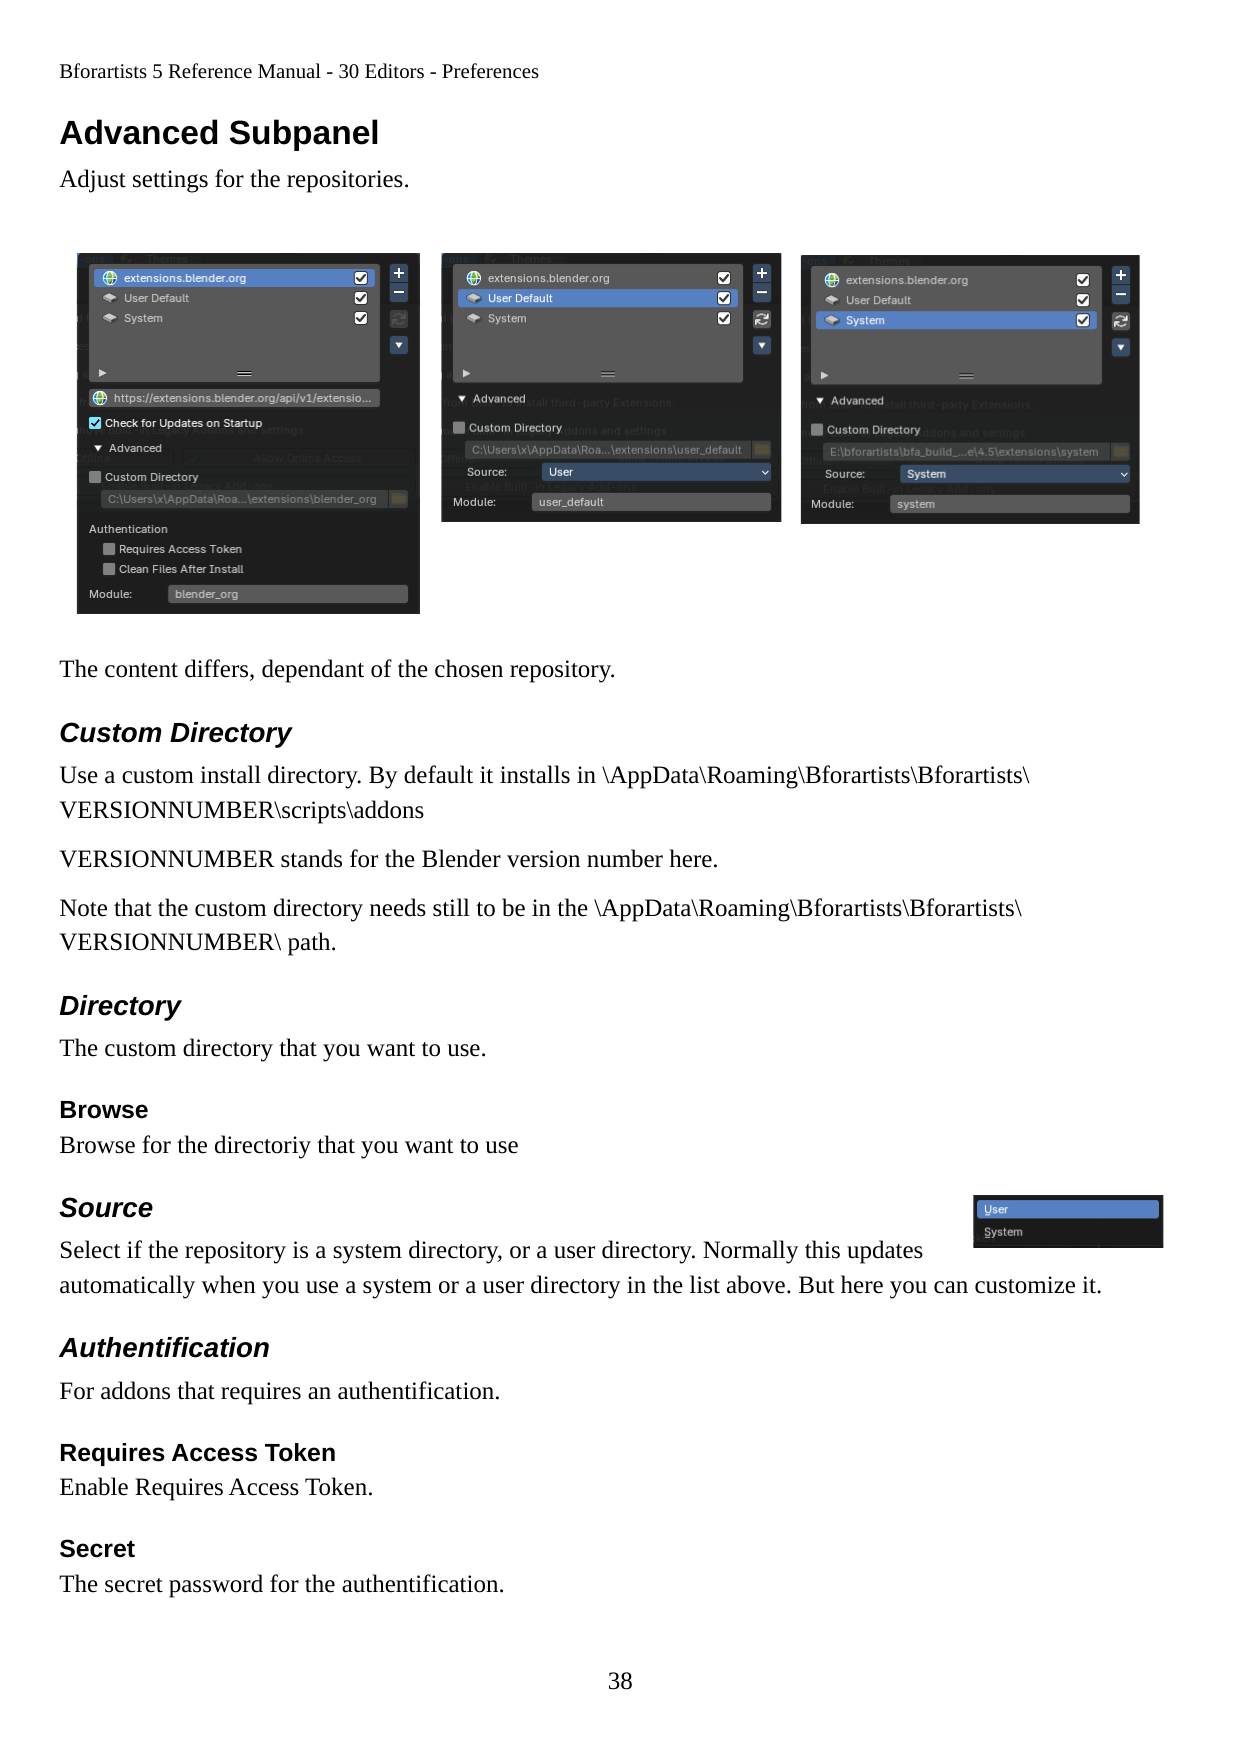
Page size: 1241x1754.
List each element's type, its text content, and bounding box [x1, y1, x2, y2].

subtitle Authentification [59, 1332, 1181, 1363]
subtitle Requires Access Token [59, 1438, 1181, 1466]
picture [973, 1195, 1164, 1248]
text Select if the repository is a system directory, or a user directory. Normally this updates automatically when you use a system or a user directory in the list above. But here you can customize it. [59, 1236, 1181, 1299]
subtitle Source [59, 1191, 1181, 1223]
text The content differs, dependant of the chosen repository. [59, 654, 1181, 683]
subtitle Browse [59, 1095, 1181, 1123]
text The custom directory that you want to use. [59, 1033, 1181, 1062]
text For addons that requires an authentification. [59, 1376, 1181, 1405]
subtitle Secret [59, 1534, 1181, 1562]
text VERSIONNUMBER stands for the Blender version number here. [59, 844, 1181, 873]
text Note that the custom directory needs still to be in the \AppData\Roaming\Bforartists\Bforartists\VERSIONNUMBER\ path. [59, 893, 1181, 956]
text Use a custom install directory. By default it installs in \AppData\Roaming\Bforartists\Bforartists\VERSIONNUMBER\scripts\addons [59, 760, 1181, 823]
text Browse for the directoriy that you want to use [59, 1130, 1181, 1158]
picture [441, 253, 782, 522]
text Enable Requires Access Token. [59, 1472, 1181, 1501]
text Adjust settings for the repositories. [59, 164, 1181, 192]
picture [76, 253, 420, 614]
subtitle Advanced Subpanel [59, 113, 1181, 151]
picture [800, 255, 1140, 524]
subtitle Directory [59, 989, 1181, 1021]
subtitle Custom Directory [59, 716, 1181, 748]
text The secret password for the authentification. [59, 1569, 1181, 1597]
